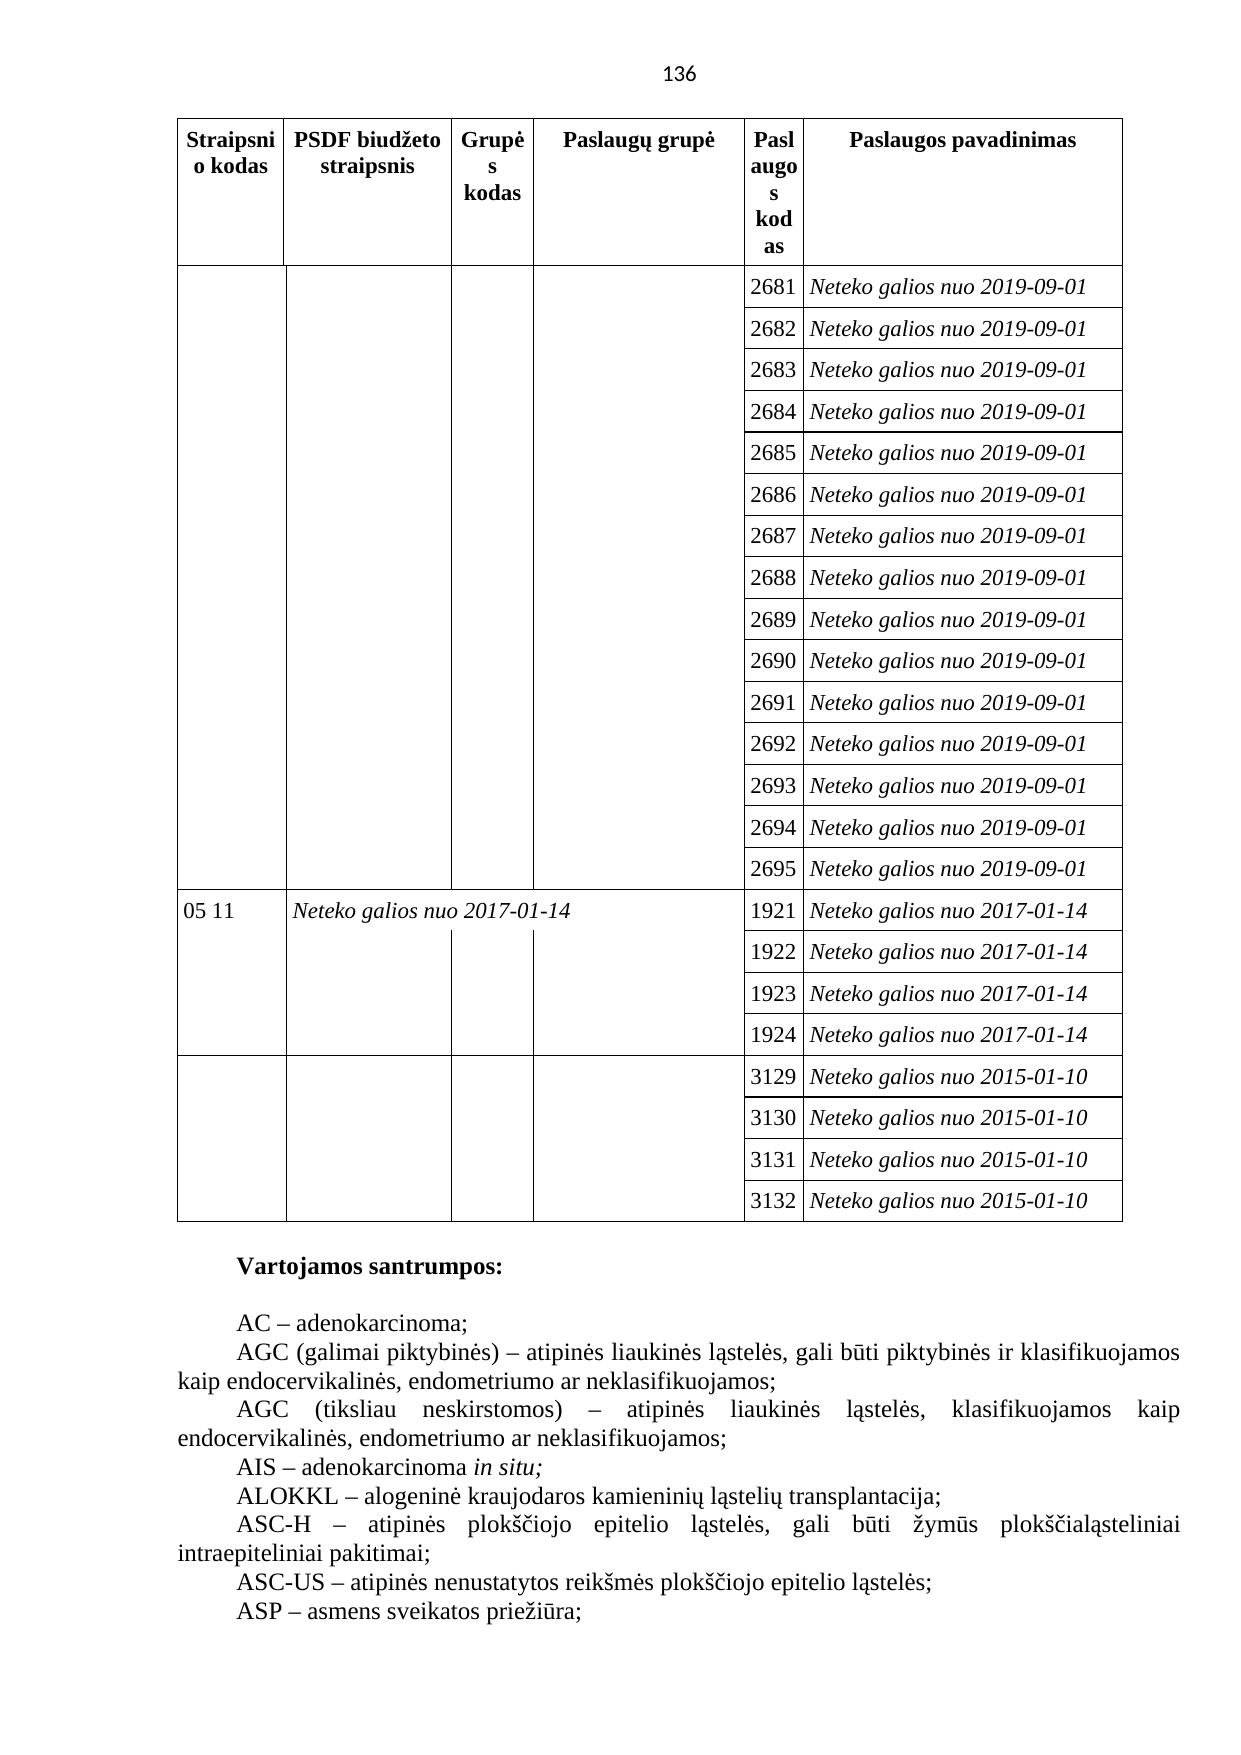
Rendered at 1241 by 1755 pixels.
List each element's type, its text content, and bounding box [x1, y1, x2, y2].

table_cell 2685 [745, 433, 803, 473]
table_cell [287, 307, 451, 348]
table_cell Neteko galios nuo 2017-01-14 [804, 931, 1122, 972]
table_cell [178, 722, 286, 764]
table_cell 2688 [745, 557, 803, 598]
table_cell 2694 [745, 806, 803, 847]
table_cell [452, 266, 533, 307]
table_cell Neteko galios nuo 2015-01-10 [804, 1181, 1122, 1221]
table_cell [287, 598, 451, 639]
table_cell [534, 390, 744, 431]
table_cell [534, 639, 744, 681]
table_cell 1923 [745, 973, 803, 1013]
table_cell [534, 805, 744, 847]
table_cell [178, 266, 286, 307]
table_cell [534, 348, 744, 390]
table_cell Neteko galios nuo 2017-01-14 [804, 890, 1122, 930]
table_cell 2690 [745, 640, 803, 681]
table_cell [534, 307, 744, 348]
table_cell [534, 556, 744, 598]
table_cell [534, 266, 744, 307]
table_cell Neteko galios nuo 2019-09-01 [804, 848, 1122, 888]
table_cell 3131 [745, 1139, 803, 1179]
table_cell Neteko galios nuo 2019-09-01 [804, 349, 1122, 390]
table_cell [287, 1013, 451, 1055]
table_cell [287, 556, 451, 598]
table_cell [534, 1013, 744, 1055]
table_cell 2693 [745, 765, 803, 805]
table_cell [287, 515, 451, 556]
table_cell 2682 [745, 308, 803, 348]
table_cell [452, 515, 533, 556]
table_cell 1921 [745, 890, 803, 930]
table_cell [178, 431, 286, 473]
table_cell Neteko galios nuo 2015-01-10 [804, 1056, 1122, 1096]
table_cell [534, 1180, 744, 1221]
table_cell [287, 390, 451, 431]
table_cell [287, 972, 451, 1013]
table_cell Neteko galios nuo 2019-09-01 [804, 308, 1122, 348]
text AIS – adenokarcinoma in situ; [177, 1452, 1181, 1481]
table_cell [178, 307, 286, 348]
text AGC (tiksliau neskirstomos) – atipinės liaukinės ląstelės, klasifikuojamos kaip endocervikalinės, endometriumo ar neklasifikuojamos; [177, 1394, 1181, 1452]
table_cell Neteko galios nuo 2019-09-01 [804, 391, 1122, 431]
table_cell Neteko galios nuo 2017-01-14 [804, 1014, 1122, 1055]
table_cell Neteko galios nuo 2017-01-14 [804, 973, 1122, 1013]
table_cell [287, 764, 451, 805]
table_cell [178, 1013, 286, 1055]
table_cell [178, 764, 286, 805]
table_cell [534, 764, 744, 805]
table_cell Neteko galios nuo 2019-09-01 [804, 599, 1122, 639]
table_cell [287, 681, 451, 722]
text ASC-US – atipinės nenustatytos reikšmės plokščiojo epitelio ląstelės; [177, 1567, 1181, 1596]
table_cell [452, 307, 533, 348]
table_cell Neteko galios nuo 2019-09-01 [804, 516, 1122, 556]
table_cell [452, 1056, 533, 1096]
table_cell [452, 556, 533, 598]
table_cell [534, 598, 744, 639]
table_cell [287, 847, 451, 888]
table_cell [287, 473, 451, 514]
table_cell [287, 266, 451, 307]
table_cell [178, 1180, 286, 1221]
table_cell 2681 [745, 266, 803, 307]
table_cell [452, 764, 533, 805]
table_cell [178, 972, 286, 1013]
table_cell 3132 [745, 1181, 803, 1221]
table_cell [452, 681, 533, 722]
table_cell [534, 515, 744, 556]
table_cell 2695 [745, 848, 803, 888]
table_cell [178, 1096, 286, 1138]
table_cell Neteko galios nuo 2015-01-10 [804, 1139, 1122, 1179]
text Vartojamos santrumpos: [177, 1251, 1181, 1279]
text AGC (galimai piktybinės) – atipinės liaukinės ląstelės, gali būti piktybinės ir klasifikuojamos kaip endocervikalinės, endometriumo ar neklasifikuojamos; [177, 1337, 1181, 1394]
table_cell [287, 639, 451, 681]
table_cell 2687 [745, 516, 803, 556]
table_cell [287, 722, 451, 764]
table_cell [534, 930, 744, 972]
table_cell [452, 431, 533, 473]
table_header Straipsnio kodas [178, 119, 283, 265]
table_cell [178, 515, 286, 556]
table_cell 2684 [745, 391, 803, 431]
table_cell [534, 847, 744, 888]
table_cell [452, 722, 533, 764]
table_header Grupės kodas [452, 119, 533, 265]
table_cell Neteko galios nuo 2019-09-01 [804, 266, 1122, 307]
table_cell [452, 598, 533, 639]
table_cell [452, 1138, 533, 1179]
table_cell 2683 [745, 349, 803, 390]
table_cell [287, 348, 451, 390]
table_cell 05 11 [178, 890, 286, 930]
table_cell Neteko galios nuo 2017-01-14 [287, 890, 744, 930]
table_cell [178, 556, 286, 598]
table_cell 3129 [745, 1056, 803, 1096]
table_cell [178, 1056, 286, 1096]
table_cell [178, 639, 286, 681]
table_cell [452, 639, 533, 681]
table_cell [452, 847, 533, 888]
table_header Paslaugų grupė [534, 119, 744, 265]
table_header Paslaugos pavadinimas [804, 119, 1122, 265]
text ASC-H – atipinės plokščiojo epitelio ląstelės, gali būti žymūs plokščialąsteliniai intraepiteliniai pakitimai; [177, 1509, 1181, 1567]
table_cell [178, 390, 286, 431]
table_cell [452, 1096, 533, 1138]
table_cell [178, 598, 286, 639]
table_cell Neteko galios nuo 2019-09-01 [804, 474, 1122, 514]
table_cell [178, 1138, 286, 1179]
table_cell [178, 681, 286, 722]
table_cell [452, 805, 533, 847]
table_cell [178, 930, 286, 972]
table_cell [178, 348, 286, 390]
table_cell [452, 1180, 533, 1221]
table_cell 1922 [745, 931, 803, 972]
table_cell 2692 [745, 723, 803, 764]
table_cell [452, 930, 533, 972]
table_cell 1924 [745, 1014, 803, 1055]
table_cell [287, 805, 451, 847]
table_cell [452, 390, 533, 431]
table_cell [287, 431, 451, 473]
table_cell [534, 473, 744, 514]
table_cell Neteko galios nuo 2019-09-01 [804, 723, 1122, 764]
table_cell [287, 930, 451, 972]
table_cell [452, 972, 533, 1013]
table_header Paslaugos kodas [745, 119, 803, 265]
table_cell [534, 431, 744, 473]
table_cell [452, 348, 533, 390]
table_cell [534, 972, 744, 1013]
table_cell Neteko galios nuo 2019-09-01 [804, 765, 1122, 805]
table_cell Neteko galios nuo 2019-09-01 [804, 682, 1122, 722]
table_header PSDF biudžeto straipsnis [284, 119, 451, 265]
text ASP – asmens sveikatos priežiūra; [177, 1596, 1181, 1624]
table_cell [534, 1056, 744, 1179]
table_cell Neteko galios nuo 2019-09-01 [804, 640, 1122, 681]
table_cell [178, 847, 286, 888]
table_cell 2686 [745, 474, 803, 514]
table_cell [534, 681, 744, 722]
table_cell 3130 [745, 1098, 803, 1138]
table_cell [534, 722, 744, 764]
table_cell Neteko galios nuo 2019-09-01 [804, 433, 1122, 473]
text AC – adenokarcinoma; [177, 1308, 1181, 1337]
table_cell [452, 1013, 533, 1055]
table_cell 2691 [745, 682, 803, 722]
table_cell 2689 [745, 599, 803, 639]
table_cell [452, 473, 533, 514]
table_cell Neteko galios nuo 2019-09-01 [804, 557, 1122, 598]
table_cell [178, 805, 286, 847]
table_cell Neteko galios nuo 2015-01-10 [804, 1098, 1122, 1138]
text ALOKKL – alogeninė kraujodaros kamieninių ląstelių transplantacija; [177, 1481, 1181, 1509]
table_cell Neteko galios nuo 2019-09-01 [804, 806, 1122, 847]
table_cell [287, 1056, 451, 1221]
table_cell [178, 473, 286, 514]
